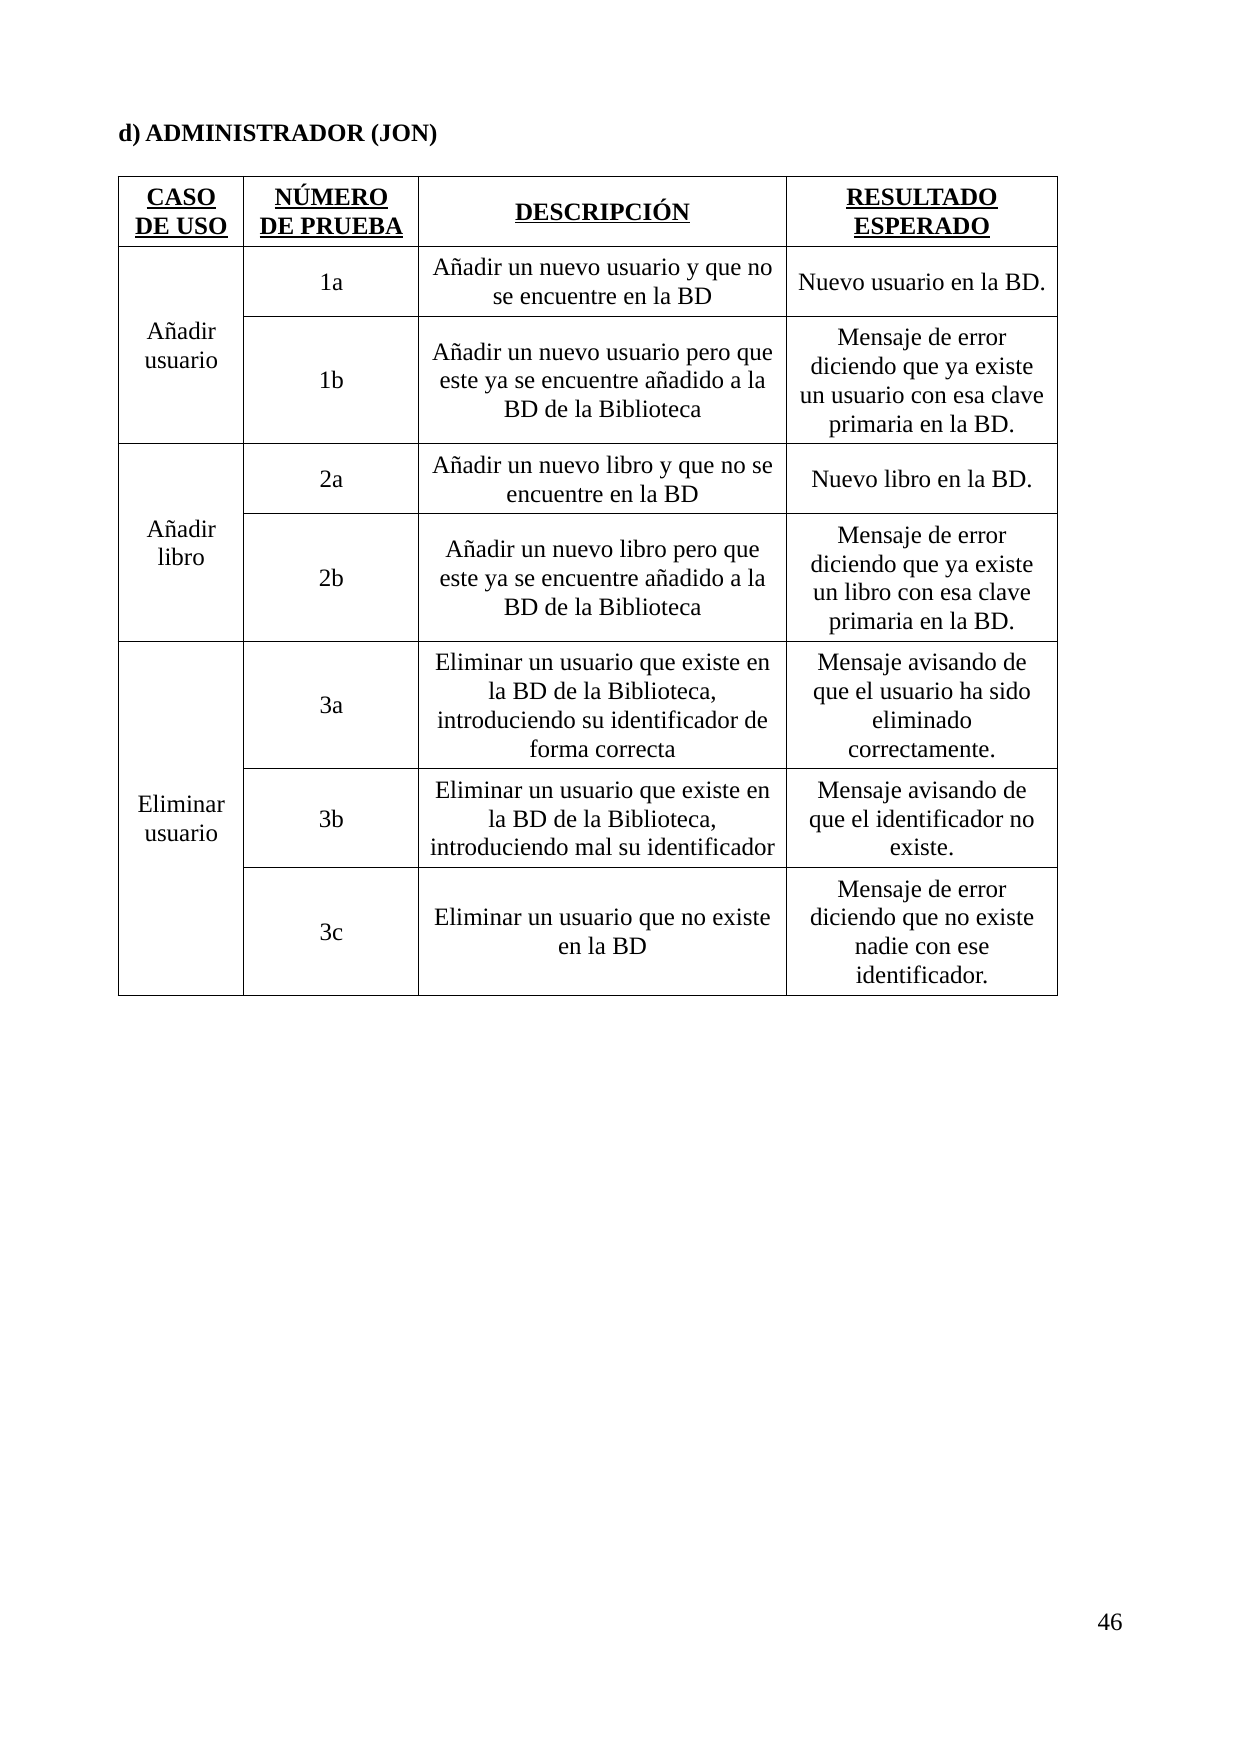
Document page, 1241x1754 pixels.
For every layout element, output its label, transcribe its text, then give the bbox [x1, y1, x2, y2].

table_cell Nuevo usuario en la BD. [787, 247, 1057, 316]
table_cell 1a [244, 247, 418, 316]
table_cell Añadir libro [119, 444, 243, 641]
table_cell Eliminar un usuario que existe en la BD de la Biblioteca, introduciendo mal su identificador [419, 769, 786, 867]
table_cell Añadir un nuevo libro pero que este ya se encuentre añadido a la BD de la Biblioteca [419, 514, 786, 641]
table_header DESCRIPCIÓN [419, 177, 786, 246]
table_cell 2b [244, 514, 418, 641]
table_cell 3a [244, 642, 418, 768]
table_cell Mensaje avisando de que el identificador no existe. [787, 769, 1057, 867]
table_cell Eliminar usuario [119, 642, 243, 994]
table_cell 1b [244, 317, 418, 443]
table_cell Nuevo libro en la BD. [787, 444, 1057, 513]
table_cell Añadir un nuevo libro y que no se encuentre en la BD [419, 444, 786, 513]
table_cell Mensaje de error diciendo que ya existe un usuario con esa clave primaria en la BD. [787, 317, 1057, 443]
table_header CASO DE USO [119, 177, 243, 246]
table_cell Mensaje avisando de que el usuario ha sido eliminado correctamente. [787, 642, 1057, 768]
table_cell 3c [244, 868, 418, 994]
table_header RESULTADO ESPERADO [787, 177, 1057, 246]
table_cell Eliminar un usuario que no existe en la BD [419, 868, 786, 994]
table_cell 3b [244, 769, 418, 867]
table_cell Añadir un nuevo usuario pero que este ya se encuentre añadido a la BD de la Biblioteca [419, 317, 786, 443]
table_cell Mensaje de error diciendo que ya existe un libro con esa clave primaria en la BD. [787, 514, 1057, 641]
subtitle d) ADMINISTRADOR (JON) [118, 118, 1122, 147]
table_cell Añadir usuario [119, 247, 243, 443]
table_cell Mensaje de error diciendo que no existe nadie con ese identificador. [787, 868, 1057, 994]
table_cell Eliminar un usuario que existe en la BD de la Biblioteca, introduciendo su identificador de forma correcta [419, 642, 786, 768]
table_cell Añadir un nuevo usuario y que no se encuentre en la BD [419, 247, 786, 316]
table_cell 2a [244, 444, 418, 513]
table_header NÚMERO DE PRUEBA [244, 177, 418, 246]
